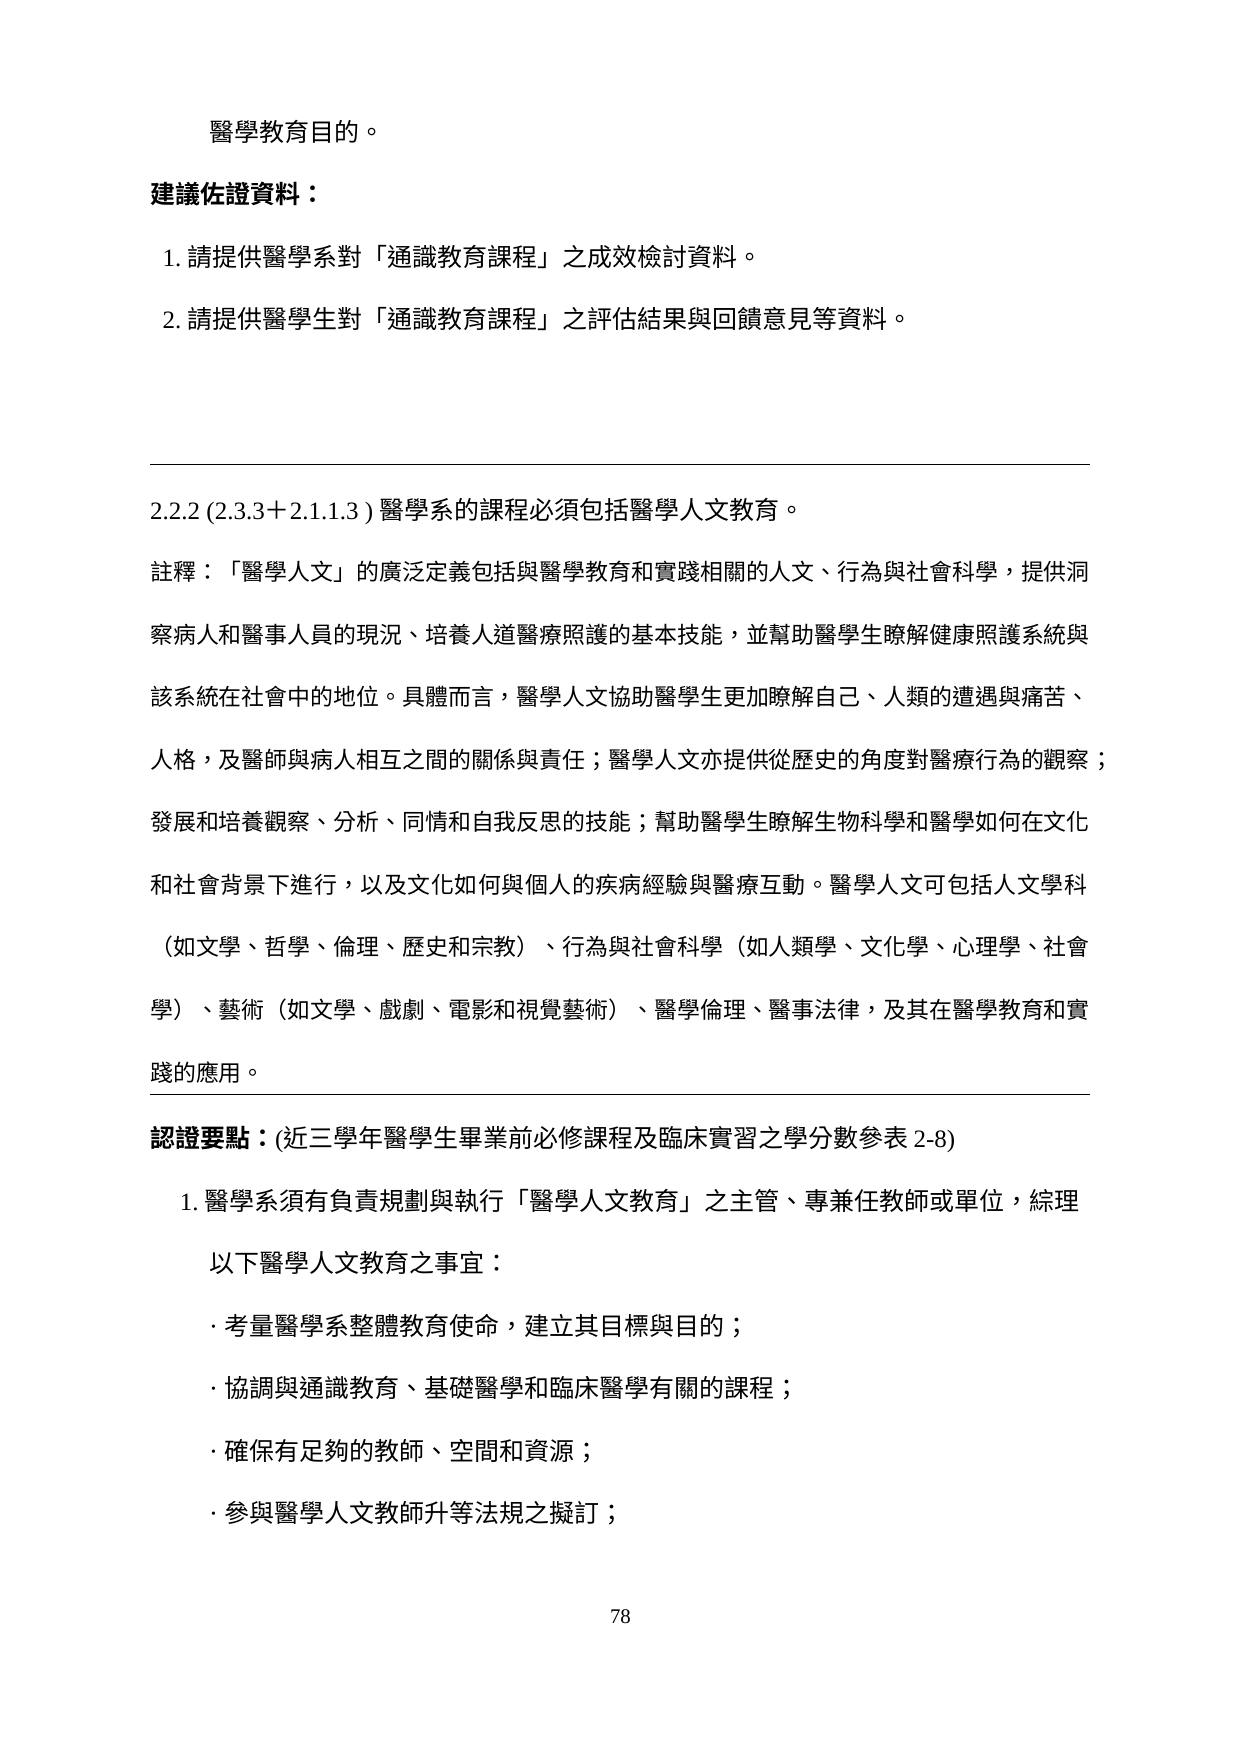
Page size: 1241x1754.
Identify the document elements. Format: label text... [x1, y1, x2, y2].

list 考量醫學系整體教育使命，建立其目標與目的； [209, 1282, 1090, 1345]
list 醫學教育目的。 [179, 89, 1090, 151]
text 1. 請提供醫學系對「通識教育課程」之成效檢討資料。 [150, 214, 1090, 276]
text 2.2.2 (2.3.3＋2.1.1.3 ) 醫學系的課程必須包括醫學人文教育。 [150, 465, 1090, 529]
list 確保有足夠的教師、空間和資源； [209, 1407, 1090, 1470]
list 醫學系須有負責規劃與執行「醫學人文教育」之主管、專兼任教師或單位，綜理以下醫學人文教育之事宜： [179, 1157, 1090, 1282]
text 認證要點：(近三學年醫學生畢業前必修課程及臨床實習之學分數參表2-8) [150, 1095, 1090, 1157]
text 2. 請提供醫學生對「通識教育課程」之評估結果與回饋意見等資料。 [150, 276, 1090, 339]
text 建議佐證資料： [150, 151, 1090, 214]
list 參與醫學人文教師升等法規之擬訂； [209, 1470, 1090, 1532]
list 協調與通識教育、基礎醫學和臨床醫學有關的課程； [209, 1345, 1090, 1407]
text 註釋：「醫學人文」的廣泛定義包括與醫學教育和實踐相關的人文、行為與社會科學，提供洞察病人和醫事人員的現況、培養人道醫療照護的基本技能，並幫助醫學生瞭解健康照護系統與該系統在社會中的地位。具體而言，醫學人文協助醫學生更加瞭解自己、人類的遭遇與痛苦、人格，及醫師與病人相互之間的關係與責任；醫學人文亦提供從歷史的角度對醫療行為的觀察；發展和培養觀察、分析、同情和自我反思的技能；幫助醫學生瞭解生物科學和醫學如何在文化和社會背景下進行，以及文化如何與個人的疾病經驗與醫療互動。醫學人文可包括人文學科（如文學、哲學、倫理、歷史和宗教）、行為與社會科學（如人類學、文化學、心理學、社會學）、藝術（如文學、戲劇、電影和視覺藝術）、醫學倫理、醫事法律，及其在醫學教育和實踐的應用。 [150, 529, 1090, 1094]
